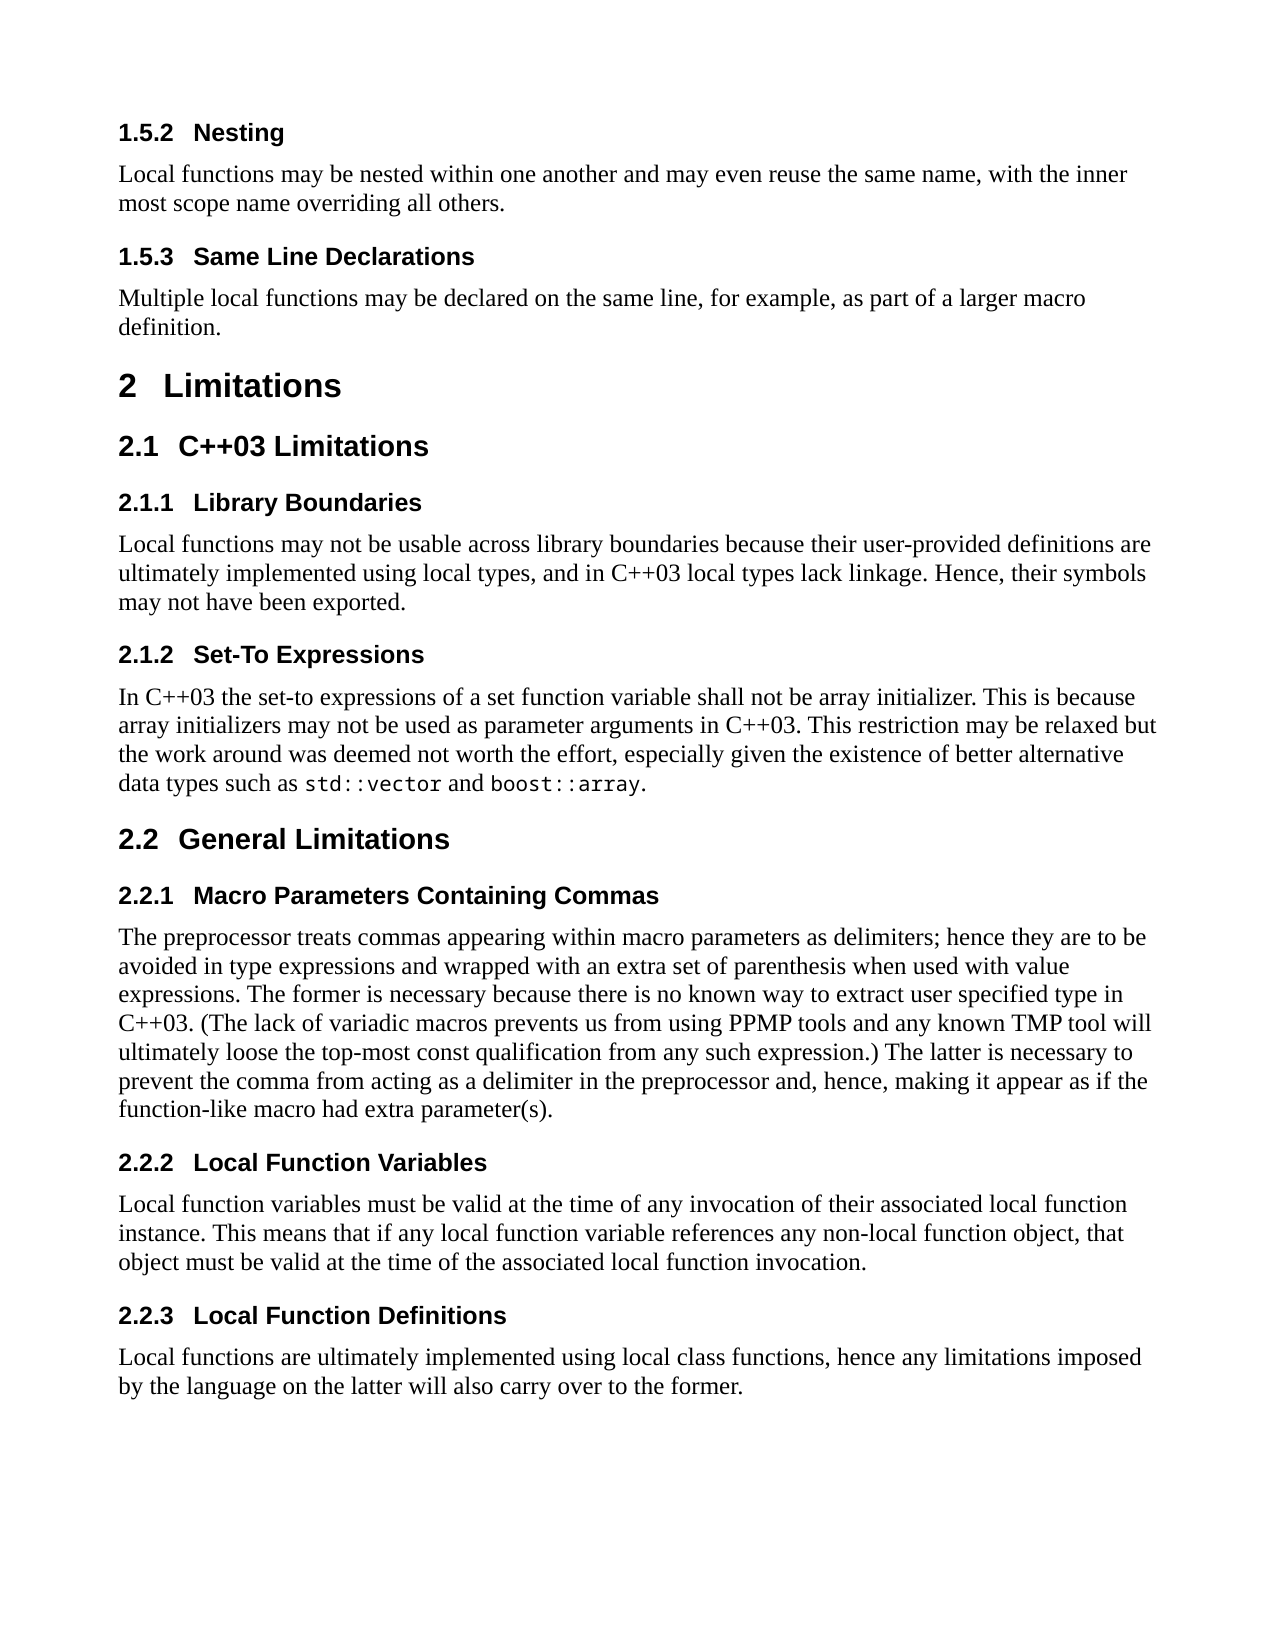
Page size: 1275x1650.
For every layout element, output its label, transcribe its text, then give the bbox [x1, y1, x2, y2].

text In C++03 the set-to expressions of a set function variable shall not be array initializer. This is because array initializers may not be used as parameter arguments in C++03. This restriction may be relaxed but the work around was deemed not worth the effort, especially given the existence of better alternative data types such as std::vector and boost::array. [118, 682, 1157, 797]
subtitle Set-To Expressions [118, 640, 1157, 669]
text Local function variables must be valid at the time of any invocation of their associated local function instance. This means that if any local function variable references any non-local function object, that object must be valid at the time of the associated local function invocation. [118, 1189, 1157, 1276]
text Local functions may be nested within one another and may even reuse the same name, with the inner most scope name overriding all others. [118, 159, 1157, 217]
subtitle Nesting [118, 118, 1157, 147]
text The preprocessor treats commas appearing within macro parameters as delimiters; hence they are to be avoided in type expressions and wrapped with an extra set of parenthesis when used with value expressions. The former is necessary because there is no known way to extract user specified type in C++03. (The lack of variadic macros prevents us from using PPMP tools and any known TMP tool will ultimately loose the top-most const qualification from any such expression.) The latter is necessary to prevent the comma from acting as a delimiter in the preprocessor and, hence, making it appear as if the function-like macro had extra parameter(s). [118, 922, 1157, 1123]
subtitle Local Function Definitions [118, 1301, 1157, 1329]
subtitle Same Line Declarations [118, 242, 1157, 271]
subtitle Library Boundaries [118, 488, 1157, 517]
text Local functions are ultimately implemented using local class functions, hence any limitations imposed by the language on the latter will also carry over to the former. [118, 1342, 1157, 1399]
text Multiple local functions may be declared on the same line, for example, as part of a larger macro definition. [118, 283, 1157, 341]
subtitle Local Function Variables [118, 1148, 1157, 1177]
subtitle General Limitations [118, 822, 1157, 856]
text Local functions may not be usable across library boundaries because their user-provided definitions are ultimately implemented using local types, and in C++03 local types lack linkage. Hence, their symbols may not have been exported. [118, 529, 1157, 615]
subtitle Macro Parameters Containing Commas [118, 881, 1157, 909]
subtitle Limitations [118, 366, 1157, 404]
subtitle C++03 Limitations [118, 429, 1157, 463]
